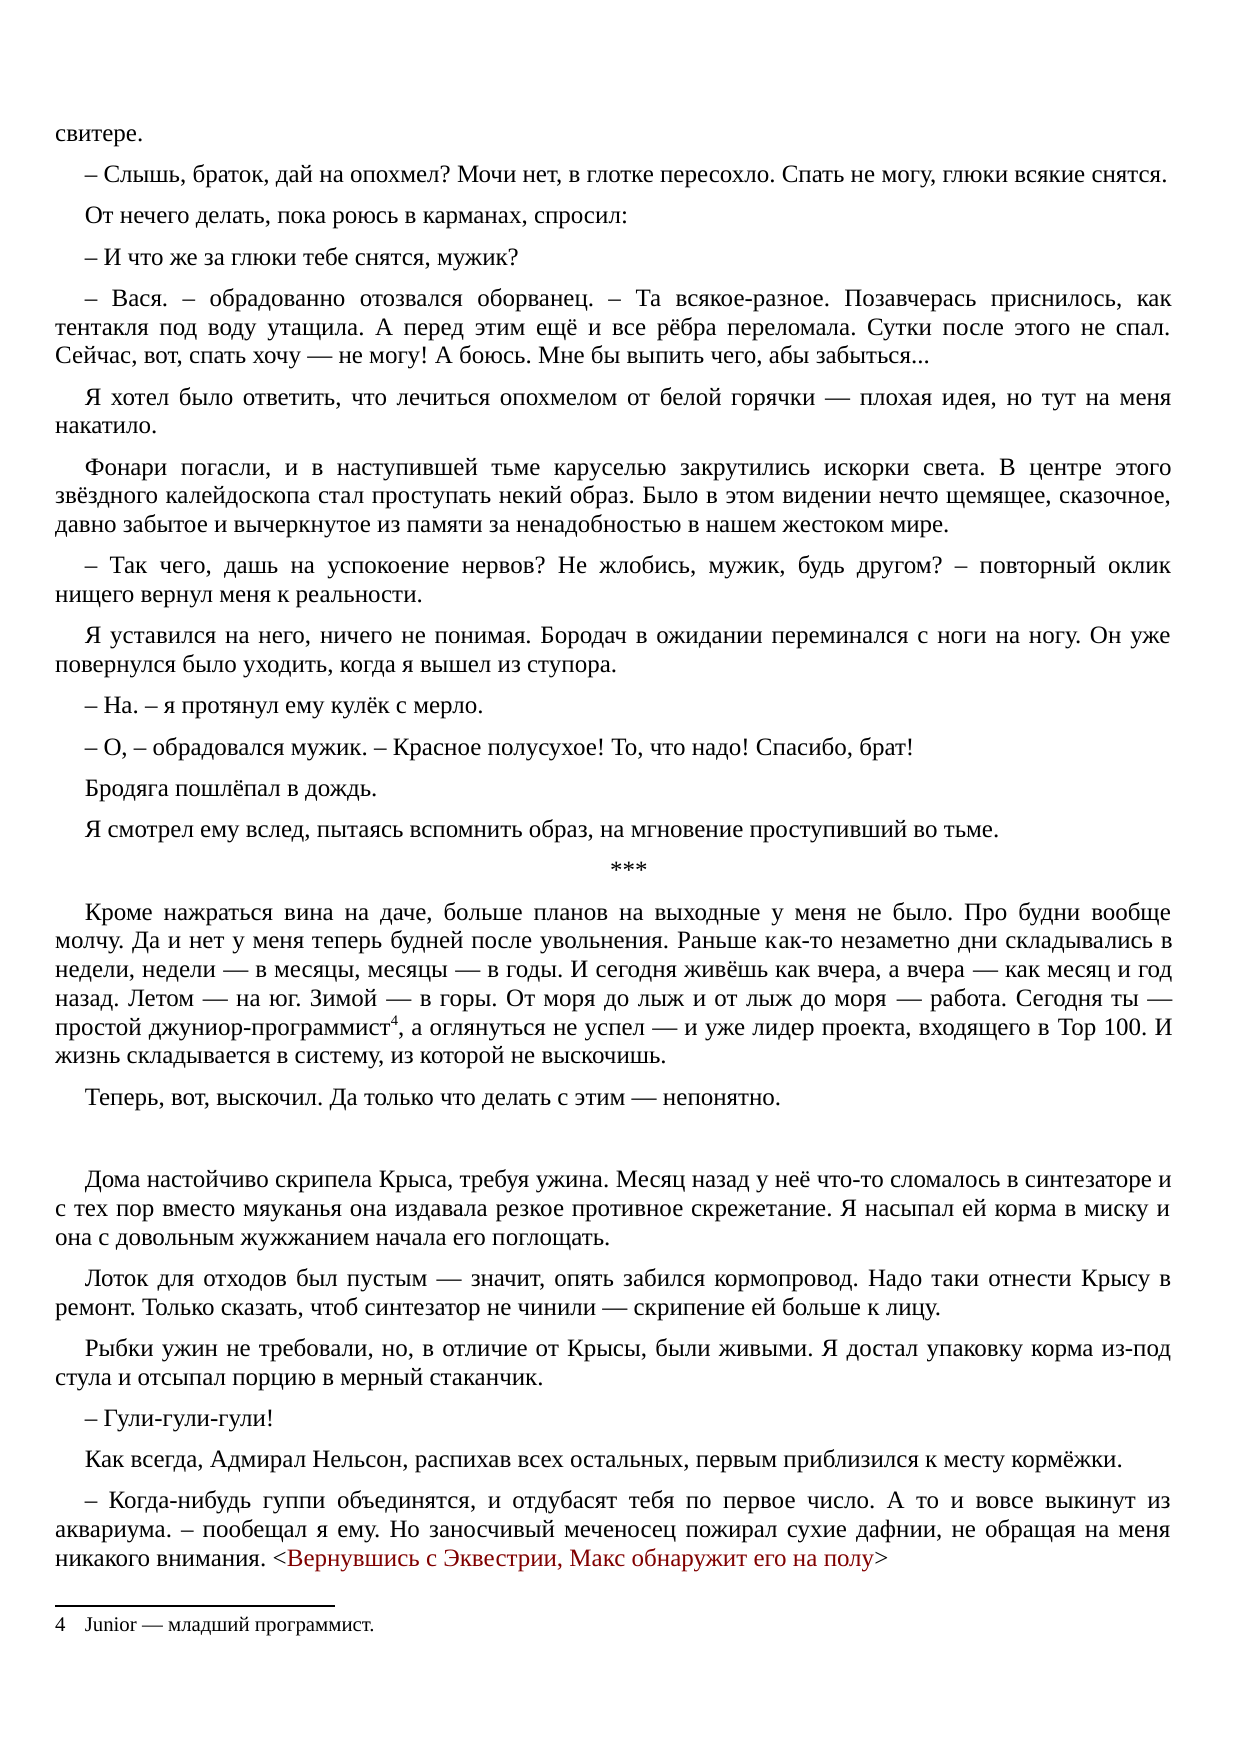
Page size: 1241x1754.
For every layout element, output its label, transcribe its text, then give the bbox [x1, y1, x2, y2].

text Я смотрел ему вслед, пытаясь вспомнить образ, на мгновение проступивший во тьме. [55, 814, 1172, 843]
text Кроме нажраться вина на даче, больше планов на выходные у меня не было. Про будни вообще молчу. Да и нет у меня теперь будней после увольнения. Раньше как-то незаметно дни складывались в недели, недели — в месяцы, месяцы — в годы. И сегодня живёшь как вчера, а вчера — как месяц и год назад. Летом — на юг. Зимой — в горы. От моря до лыж и от лыж до моря — работа. Сегодня ты — простой джуниор-программист, а оглянуться не успел — и уже лидер проекта, входящего в Top 100. И жизнь складывается в систему, из которой не выскочишь. [55, 897, 1172, 1069]
text Фонари погасли, и в наступившей тьме каруселью закрутились искорки света. В центре этого звёздного калейдоскопа стал проступать некий образ. Было в этом видении нечто щемящее, сказочное, давно забытое и вычеркнутое из памяти за ненадобностью в нашем жестоком мире. [55, 452, 1172, 538]
text От нечего делать, пока роюсь в карманах, спросил: [55, 201, 1172, 229]
text – О, – обрадовался мужик. – Красное полусухое! То, что надо! Спасибо, брат! [55, 732, 1172, 761]
text – И что же за глюки тебе снятся, мужик? [55, 242, 1172, 271]
text – Так чего, дашь на успокоение нервов? Не жлобись, мужик, будь другом? – повторный оклик нищего вернул меня к реальности. [55, 551, 1172, 608]
text Junior — младший программист. [55, 1612, 1172, 1636]
text Лоток для отходов был пустым — значит, опять забился кормопровод. Надо таки отнести Крысу в ремонт. Только сказать, чтоб синтезатор не чинили — скрипение ей больше к лицу. [55, 1263, 1172, 1321]
text Как всегда, Адмирал Нельсон, распихав всех остальных, первым приблизился к месту кормёжки. [55, 1444, 1172, 1473]
text Я хотел было ответить, что лечиться опохмелом от белой горячки — плохая идея, но тут на меня накатило. [55, 382, 1172, 439]
text – Вася. – обрадованно отозвался оборванец. – Та всякое-разное. Позавчерась приснилось, как тентакля под воду утащила. А перед этим ещё и все рёбра переломала. Сутки после этого не спал. Сейчас, вот, спать хочу — не могу! А боюсь. Мне бы выпить чего, абы забыться... [55, 283, 1172, 369]
text – Когда-нибудь гуппи объединятся, и отдубасят тебя по первое число. А то и вовсе выкинут из аквариума. – пообещал я ему. Но заносчивый меченосец пожирал сухие дафнии, не обращая на меня никакого внимания. <Вернувшись с Эквестрии, Макс обнаружит его на полу> [55, 1486, 1172, 1572]
text Бродяга пошлёпал в дождь. [55, 773, 1172, 802]
text свитере. [55, 118, 1172, 147]
text – На. – я протянул ему кулёк с мерло. [55, 691, 1172, 719]
text Дома настойчиво скрипела Крыса, требуя ужина. Месяц назад у неё что-то сломалось в синтезаторе и с тех пор вместо мяуканья она издавала резкое противное скрежетание. Я насыпал ей корма в миску и она с довольным жужжанием начала его поглощать. [55, 1164, 1172, 1251]
text Рыбки ужин не требовали, но, в отличие от Крысы, были живыми. Я достал упаковку корма из-под стула и отсыпал порцию в мерный стаканчик. [55, 1333, 1172, 1391]
text Теперь, вот, выскочил. Да только что делать с этим — непонятно. [55, 1082, 1172, 1111]
text – Слышь, браток, дай на опохмел? Мочи нет, в глотке пересохло. Спать не могу, глюки всякие снятся. [55, 159, 1172, 188]
text – Гули-гули-гули! [55, 1403, 1172, 1432]
text Я уставился на него, ничего не понимая. Бородач в ожидании переминался с ноги на ногу. Он уже повернулся было уходить, когда я вышел из ступора. [55, 621, 1172, 678]
text *** [55, 856, 1172, 884]
